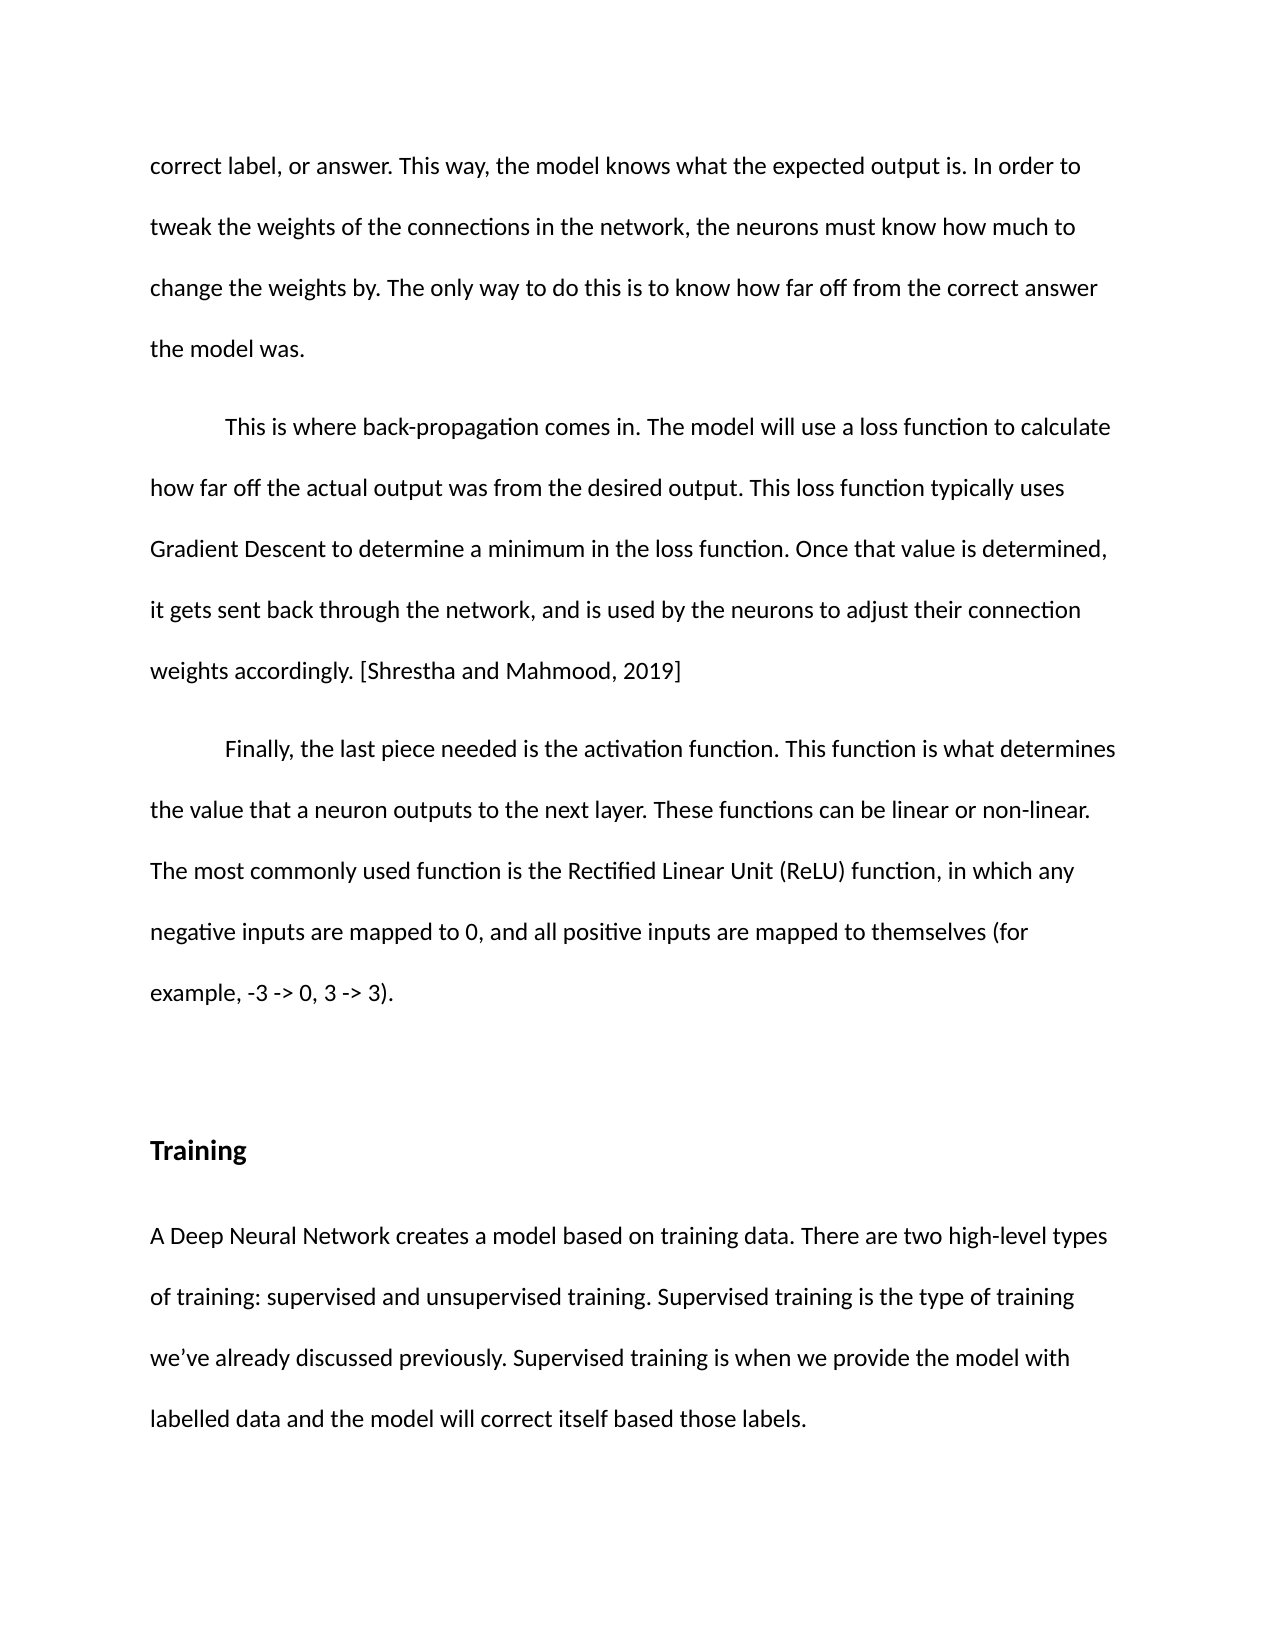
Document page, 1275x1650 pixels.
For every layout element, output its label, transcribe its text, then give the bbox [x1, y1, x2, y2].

text correct label, or answer. This way, the model knows what the expected output is. In order to tweak the weights of the connections in the network, the neurons must know how much to change the weights by. The only way to do this is to know how far off from the correct answer the model was. [150, 150, 1125, 364]
text A Deep Neural Network creates a model based on training data. There are two high-level types of training: supervised and unsupervised training. Supervised training is the type of training we’ve already discussed previously. Supervised training is when we provide the model with labelled data and the model will correct itself based those labels. [150, 1220, 1125, 1434]
text Finally, the last piece needed is the activation function. This function is what determines the value that a neuron outputs to the next layer. These functions can be linear or non-linear. The most commonly used function is the Rectified Linear Unit (ReLU) function, in which any negative inputs are mapped to 0, and all positive inputs are mapped to themselves (for example, -3 -> 0, 3 -> 3). [150, 733, 1125, 1007]
text This is where back-propagation comes in. The model will use a loss function to calculate how far off the actual output was from the desired output. This loss function typically uses Gradient Descent to determine a minimum in the loss function. Once that value is determined, it gets sent back through the network, and is used by the neurons to adjust their connection weights accordingly. [Shrestha and Mahmood, 2019] [150, 411, 1125, 686]
text Training [150, 1132, 1125, 1168]
